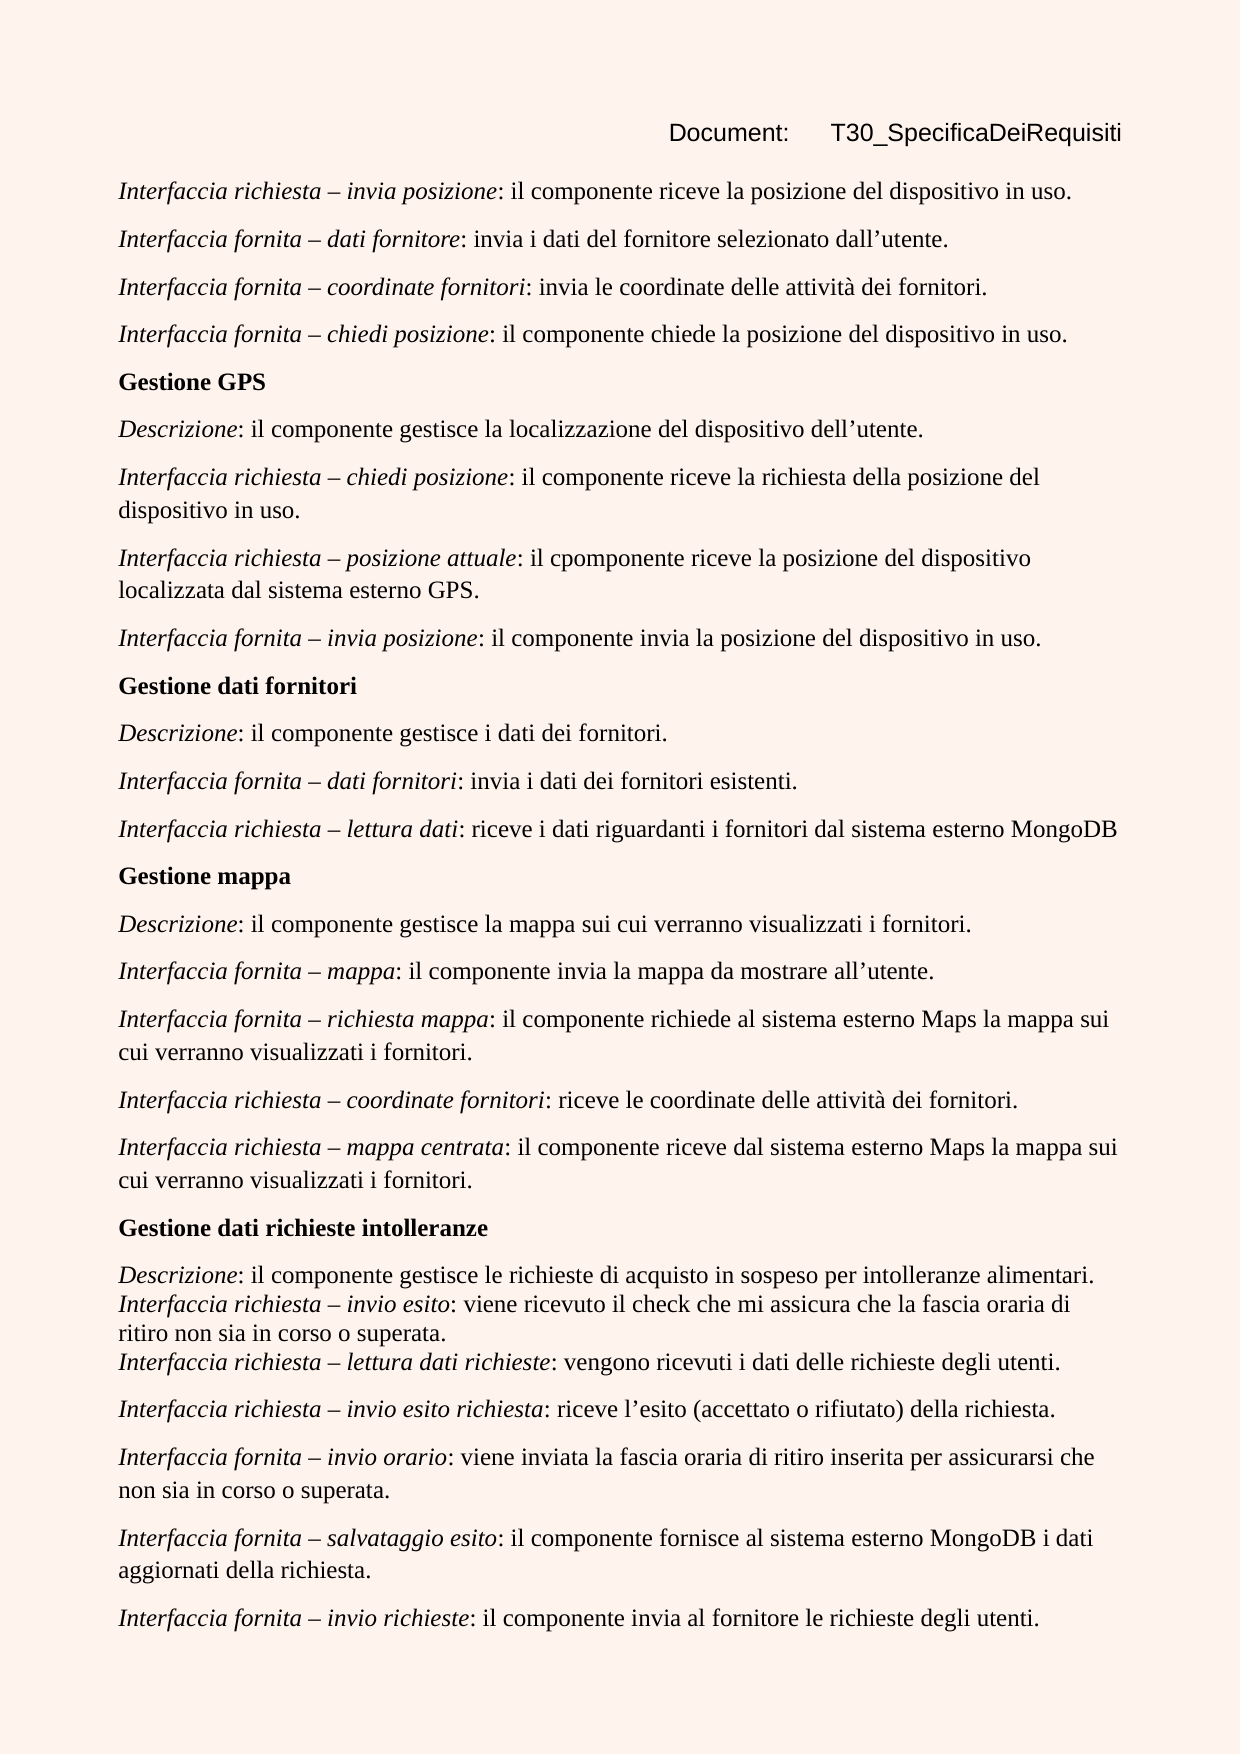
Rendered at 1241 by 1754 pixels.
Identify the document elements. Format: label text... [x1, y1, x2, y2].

text Interfaccia richiesta – chiedi posizione: il componente riceve la richiesta della posizione del dispositivo in uso. [118, 462, 1122, 524]
text Gestione dati richieste intolleranze [118, 1213, 1122, 1242]
text Interfaccia richiesta – invia posizione: il componente riceve la posizione del dispositivo in uso. [118, 176, 1122, 205]
text Interfaccia fornita – dati fornitori: invia i dati dei fornitori esistenti. [118, 766, 1122, 795]
text Gestione dati fornitori [118, 671, 1122, 699]
text Interfaccia fornita – invio orario: viene inviata la fascia oraria di ritiro inserita per assicurarsi che non sia in corso o superata. [118, 1442, 1122, 1504]
text Interfaccia richiesta – coordinate fornitori: riceve le coordinate delle attività dei fornitori. [118, 1085, 1122, 1113]
text Interfaccia fornita – mappa: il componente invia la mappa da mostrare all’utente. [118, 956, 1122, 985]
text Interfaccia fornita – salvataggio esito: il componente fornisce al sistema esterno MongoDB i dati aggiornati della richiesta. [118, 1523, 1122, 1584]
text Interfaccia fornita – coordinate fornitori: invia le coordinate delle attività dei fornitori. [118, 272, 1122, 300]
text Interfaccia fornita – richiesta mappa: il componente richiede al sistema esterno Maps la mappa sui cui verranno visualizzati i fornitori. [118, 1004, 1122, 1066]
text Gestione GPS [118, 367, 1122, 396]
text Descrizione: il componente gestisce la mappa sui cui verranno visualizzati i fornitori. [118, 909, 1122, 938]
text Descrizione: il componente gestisce le richieste di acquisto in sospeso per intolleranze alimentari. [118, 1261, 1122, 1289]
text Interfaccia fornita – dati fornitore: invia i dati del fornitore selezionato dall’utente. [118, 224, 1122, 253]
text Interfaccia richiesta – lettura dati: riceve i dati riguardanti i fornitori dal sistema esterno MongoDB [118, 814, 1122, 842]
text Descrizione: il componente gestisce la localizzazione del dispositivo dell’utente. [118, 414, 1122, 443]
text Interfaccia richiesta – lettura dati richieste: vengono ricevuti i dati delle richieste degli utenti. [118, 1347, 1122, 1376]
text Interfaccia fornita – invia posizione: il componente invia la posizione del dispositivo in uso. [118, 623, 1122, 652]
text Gestione mappa [118, 861, 1122, 890]
text Interfaccia richiesta – invio esito richiesta: riceve l’esito (accettato o rifiutato) della richiesta. [118, 1394, 1122, 1423]
text Interfaccia richiesta – invio esito: viene ricevuto il check che mi assicura che la fascia oraria di ritiro non sia in corso o superata. [118, 1289, 1122, 1347]
text Interfaccia richiesta – mappa centrata: il componente riceve dal sistema esterno Maps la mappa sui cui verranno visualizzati i fornitori. [118, 1132, 1122, 1194]
text Interfaccia fornita – invio richieste: il componente invia al fornitore le richieste degli utenti. [118, 1603, 1122, 1632]
text Descrizione: il componente gestisce i dati dei fornitori. [118, 718, 1122, 747]
text Interfaccia richiesta – posizione attuale: il cpomponente riceve la posizione del dispositivo localizzata dal sistema esterno GPS. [118, 543, 1122, 604]
text Interfaccia fornita – chiedi posizione: il componente chiede la posizione del dispositivo in uso. [118, 319, 1122, 348]
